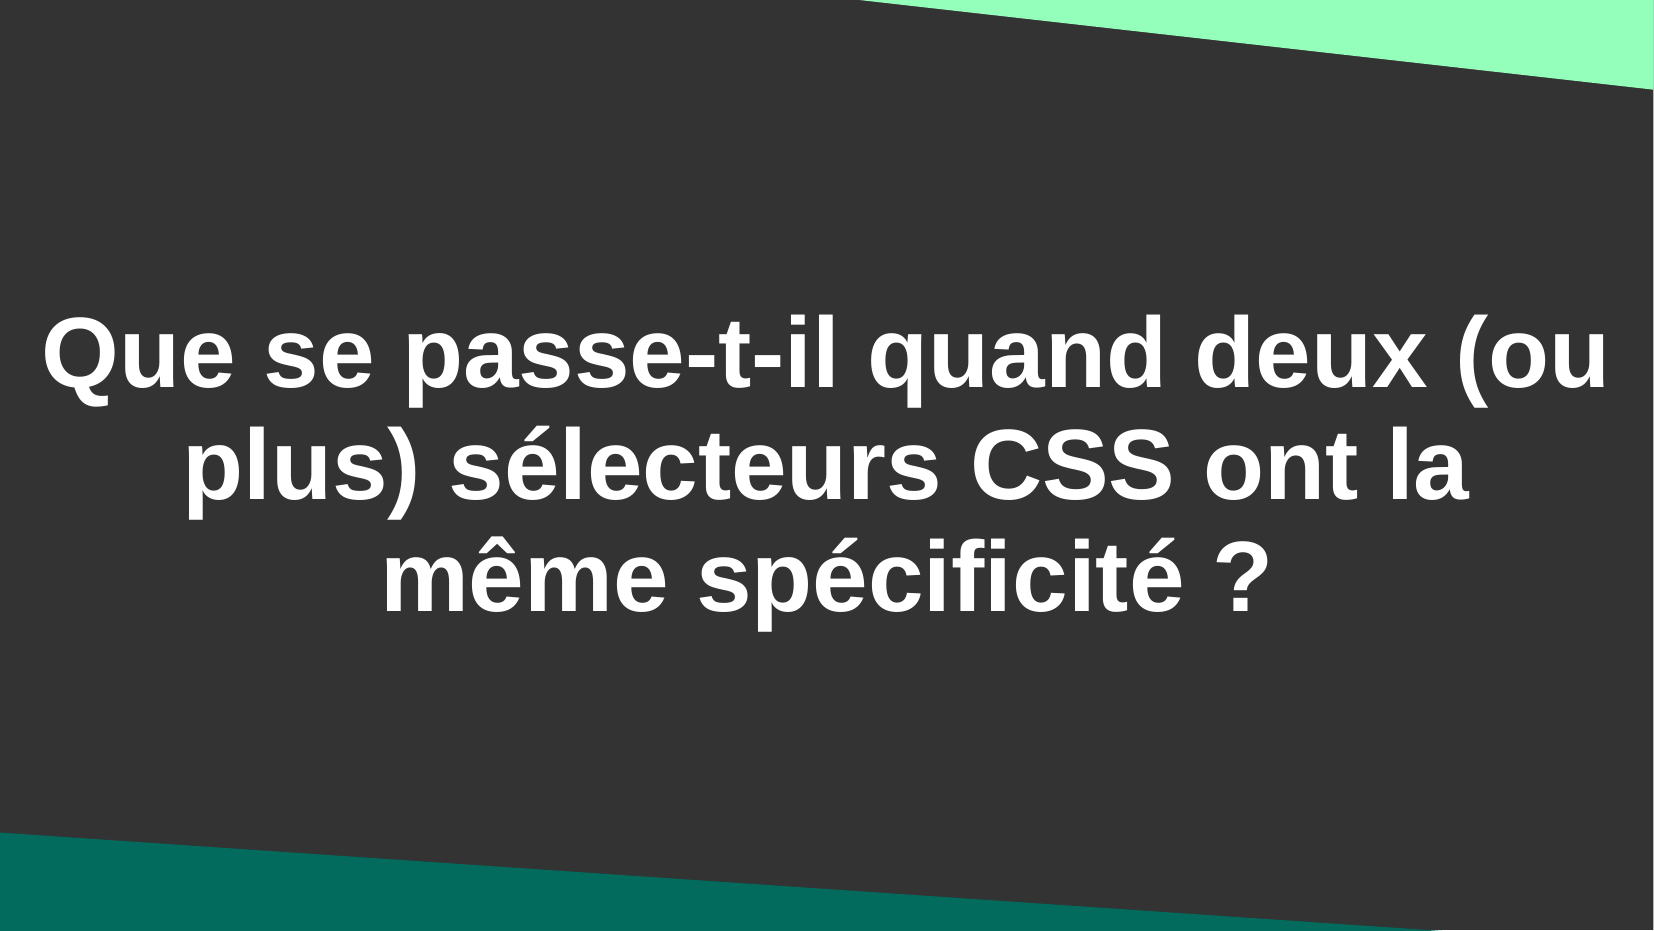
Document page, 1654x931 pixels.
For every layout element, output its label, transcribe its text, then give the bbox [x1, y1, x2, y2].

title Que se passe-t-il quand deux (ou plus) sélecteurs CSS ont la même spécificité ? [31, 297, 1622, 633]
text_box [859, 0, 1654, 90]
